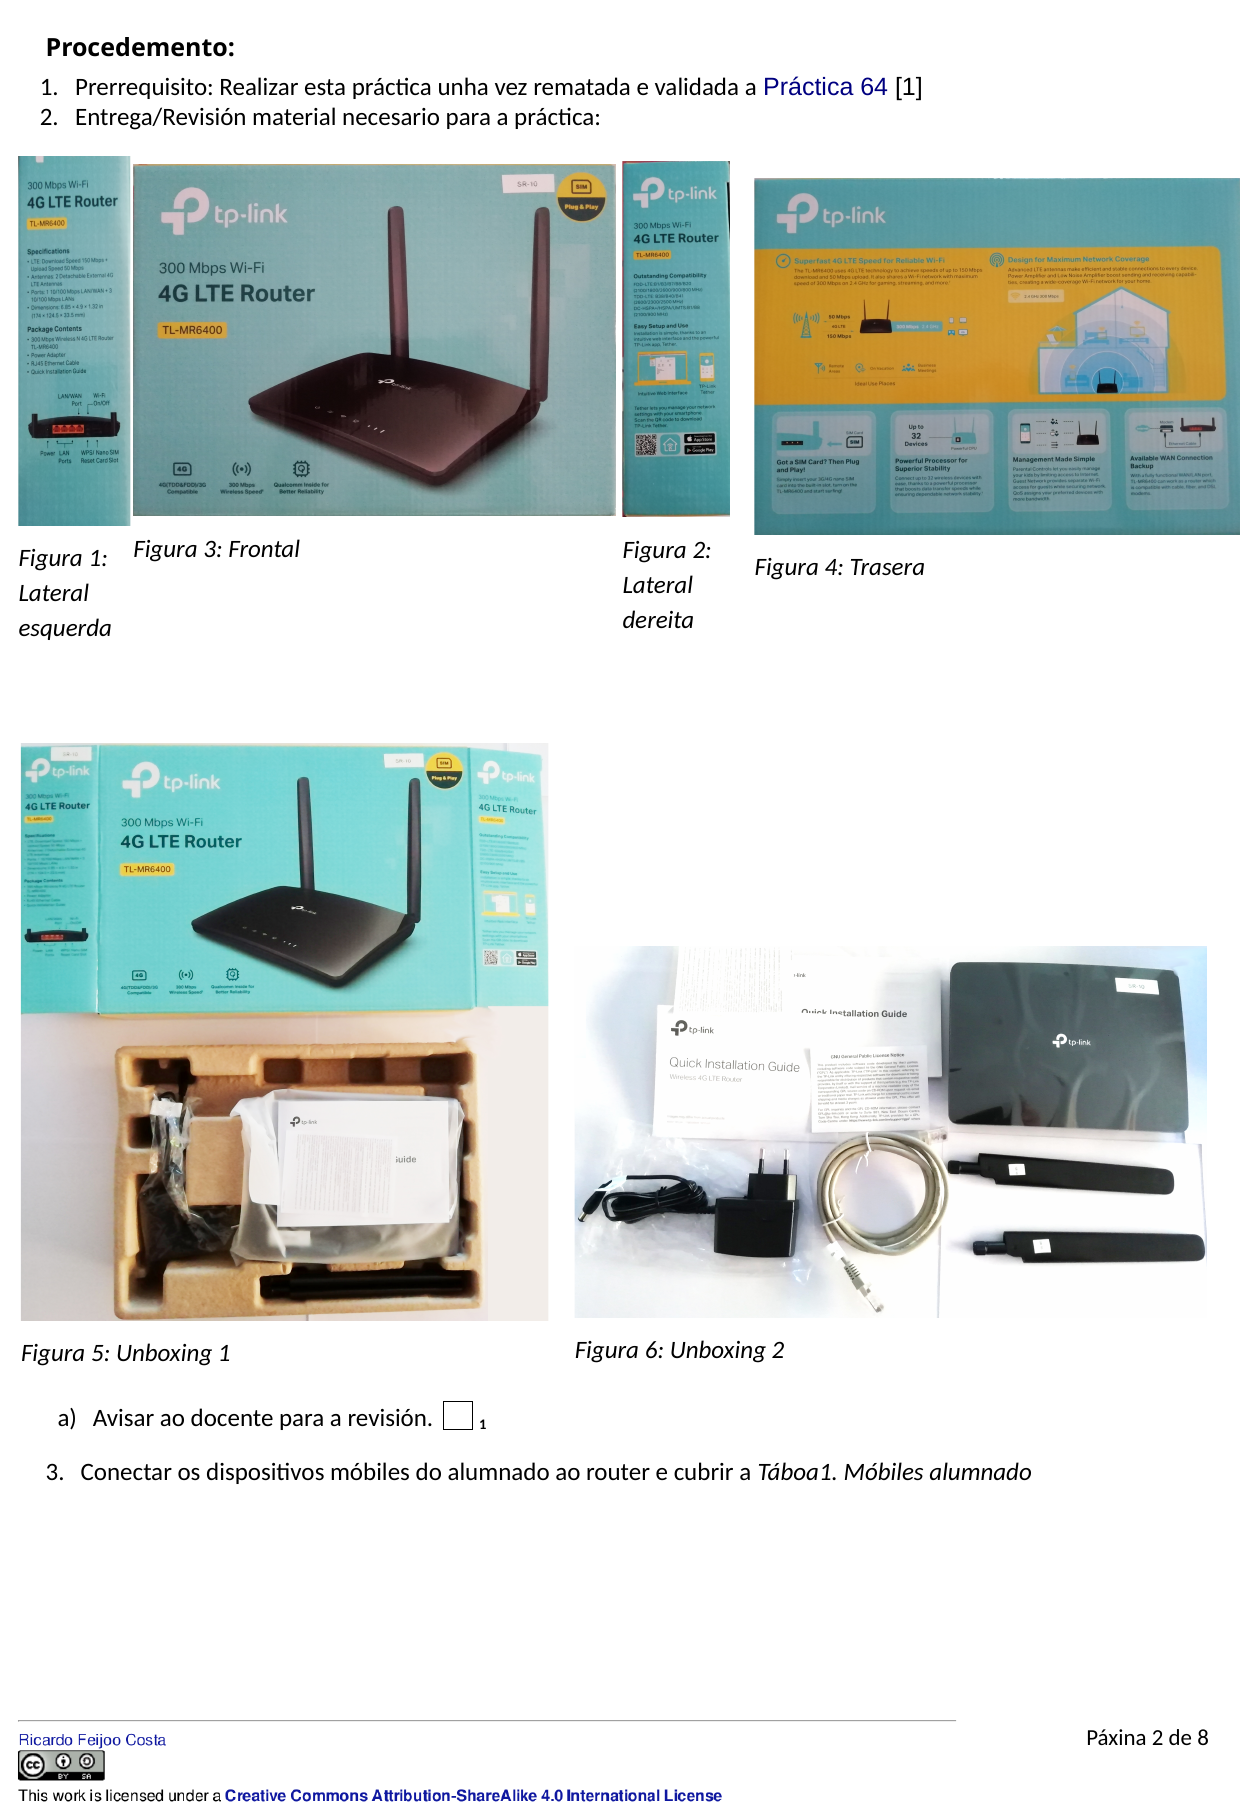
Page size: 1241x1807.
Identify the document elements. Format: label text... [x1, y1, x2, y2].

picture [20, 743, 549, 1321]
list Conectar os dispositivos móbiles do alumnado ao router e cubrir a Táboa1. Móbiles alumnado [45, 1456, 1209, 1487]
picture [622, 161, 730, 517]
text Figura 5: Unboxing 1 [21, 1321, 548, 1368]
list Avisar ao docente para a revisión. 1 [57, 1402, 1209, 1433]
text Figura 3: Frontal [133, 516, 616, 563]
text Figura 4: Trasera [754, 535, 1240, 582]
list Entrega/Revisión material necesario para a práctica: [39, 101, 1209, 132]
picture [18, 156, 131, 526]
text Figura 6: Unboxing 2 [574, 1318, 1207, 1365]
text Figura 2: Lateral dereita [622, 517, 730, 634]
picture [133, 164, 616, 516]
text Procedemento: [45, 30, 1209, 64]
text Figura 1: Lateral esquerda [18, 526, 130, 643]
list Prerrequisito: Realizar esta práctica unha vez rematada e validada a Práctica 64 [1] [39, 71, 1209, 101]
picture [754, 178, 1240, 535]
picture [8, 1715, 957, 1806]
picture [574, 946, 1207, 1318]
